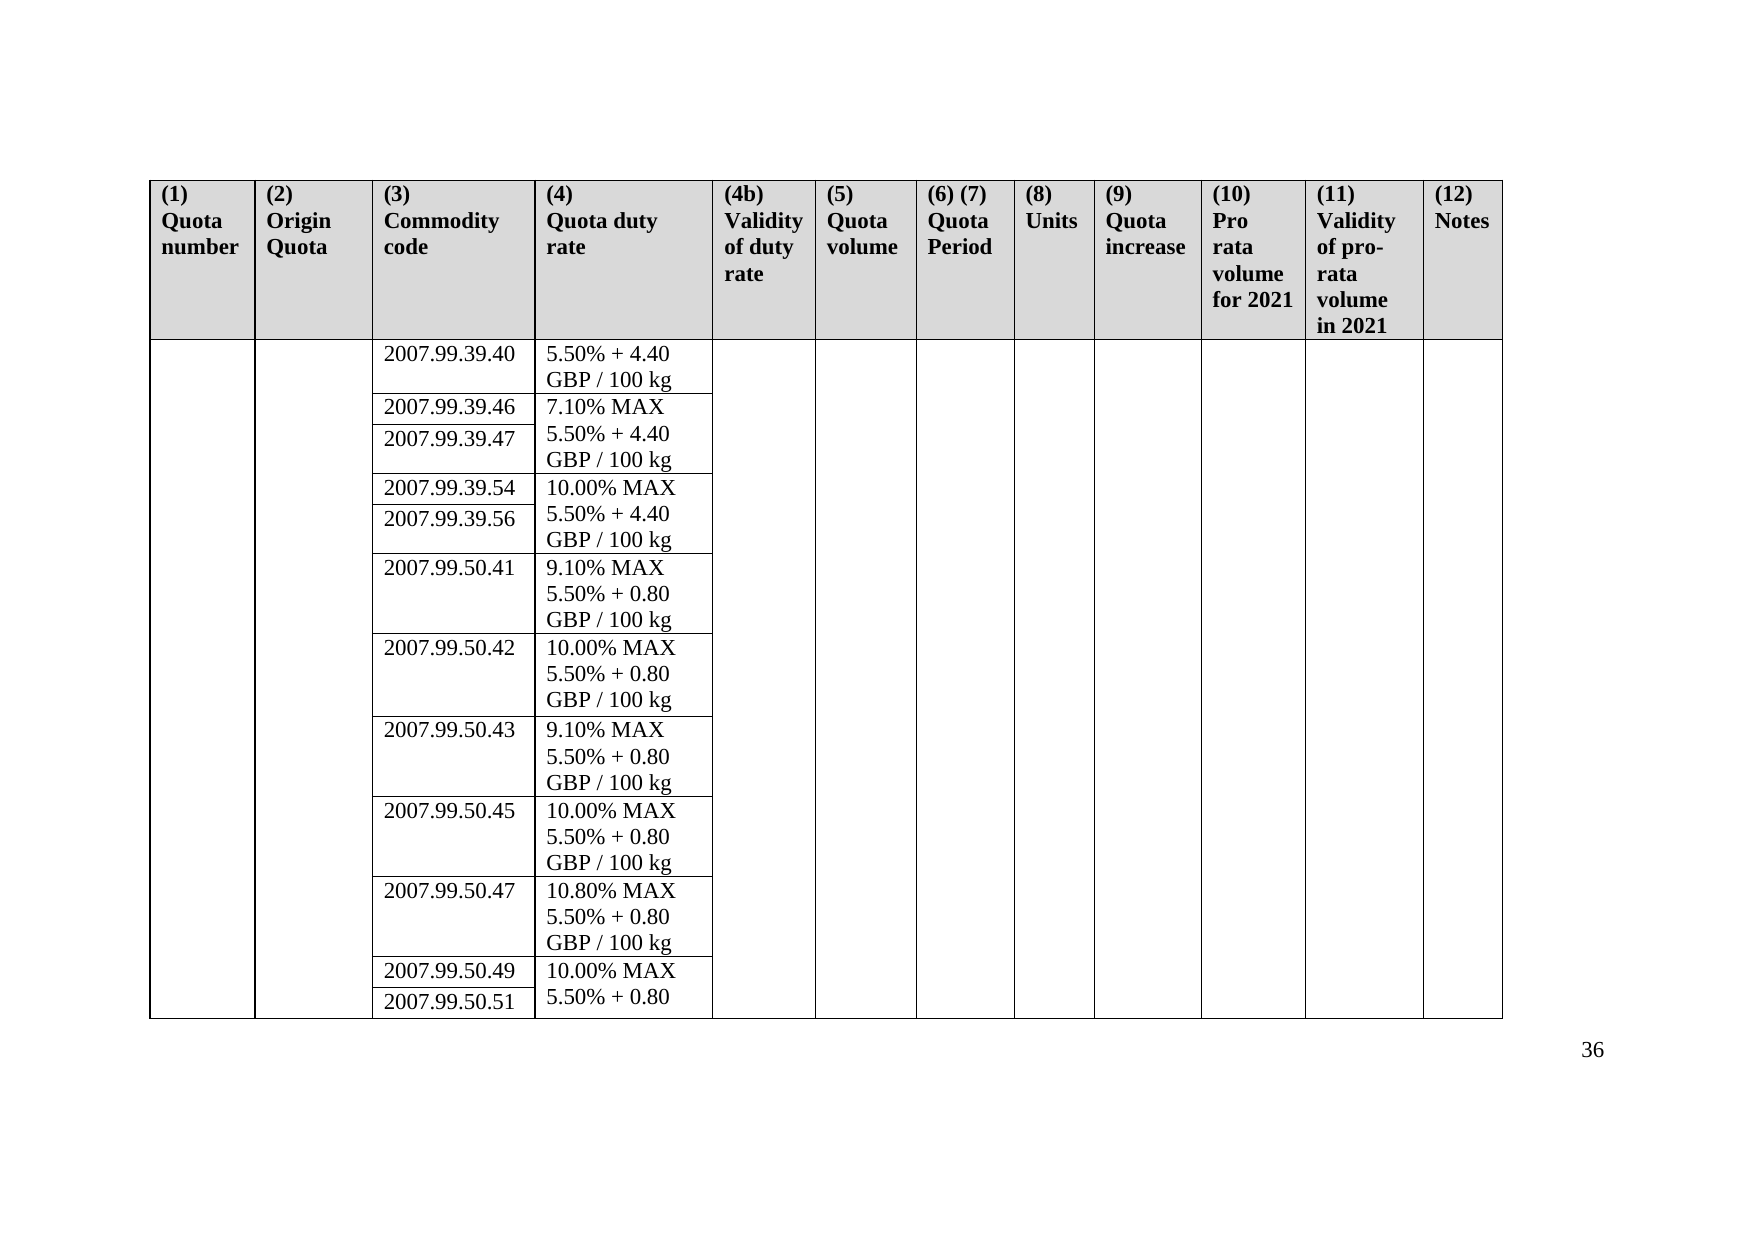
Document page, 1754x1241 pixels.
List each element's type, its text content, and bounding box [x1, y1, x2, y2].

table_cell 10.80% MAX 5.50% + 0.80 GBP / 100 kg [536, 877, 712, 956]
table_cell [1015, 340, 1094, 1018]
table_header (3) Commodity code [373, 181, 534, 339]
table_cell 2007.99.50.41 [373, 554, 534, 633]
table_cell 9.10% MAX 5.50% + 0.80 GBP / 100 kg [536, 554, 712, 633]
table_cell 10.00% MAX 5.50% + 0.80 GBP / 100 kg [536, 797, 712, 876]
table_cell 2007.99.50.49 [373, 957, 534, 987]
table_cell [151, 340, 254, 1018]
table_cell [1424, 340, 1502, 1018]
table_cell 2007.99.50.42 [373, 634, 534, 716]
table_header (11) Validity of pro-rata volume in 2021 [1306, 181, 1423, 339]
table_cell [256, 340, 372, 1018]
table_cell 2007.99.39.47 [373, 425, 534, 472]
table_header (5) Quota volume [816, 181, 916, 339]
table_cell 10.00% MAX 5.50% + 0.80 GBP / 100 kg [536, 634, 712, 716]
table_cell 10.00% MAX 5.50% + 4.40 GBP / 100 kg [536, 474, 712, 553]
table_cell 7.10% MAX 5.50% + 4.40 GBP / 100 kg [536, 394, 712, 472]
table_cell - [1095, 340, 1201, 1018]
table_cell 9.10% MAX 5.50% + 0.80 GBP / 100 kg [536, 717, 712, 796]
table_header (4b) Validity of duty rate [713, 181, 815, 339]
table_cell 2007.99.39.54 [373, 474, 534, 504]
table_header (1) Quota number [151, 181, 254, 339]
table_cell 2007.99.50.47 [373, 877, 534, 956]
table_cell 2007.99.50.45 [373, 797, 534, 876]
table_cell 2007.99.39.40 [373, 340, 534, 392]
table_cell 2007.99.39.56 [373, 505, 534, 553]
table_cell 2007.99.50.43 [373, 717, 534, 796]
table_cell - [713, 340, 815, 1018]
table_cell 2007.99.39.46 [373, 394, 534, 424]
table_cell - [1202, 340, 1305, 1018]
table_header (9) Quota increase [1095, 181, 1201, 339]
table_cell - [1306, 340, 1423, 1018]
table_cell [917, 340, 1014, 1018]
table_header (6) (7) Quota Period [917, 181, 1014, 339]
table_cell 10.00% MAX 5.50% + 0.80 [536, 957, 712, 1018]
table_cell 2007.99.50.51 [373, 988, 534, 1018]
table_header (12) Notes [1424, 181, 1502, 339]
table_header (2) Origin Quota [256, 181, 372, 339]
table_header (10) Pro rata volume for 2021 [1202, 181, 1305, 339]
table_cell [816, 340, 916, 1018]
table_header (8) Units [1015, 181, 1094, 339]
table_cell 5.50% + 4.40 GBP / 100 kg [536, 340, 712, 392]
table_header (4) Quota duty rate [536, 181, 712, 339]
